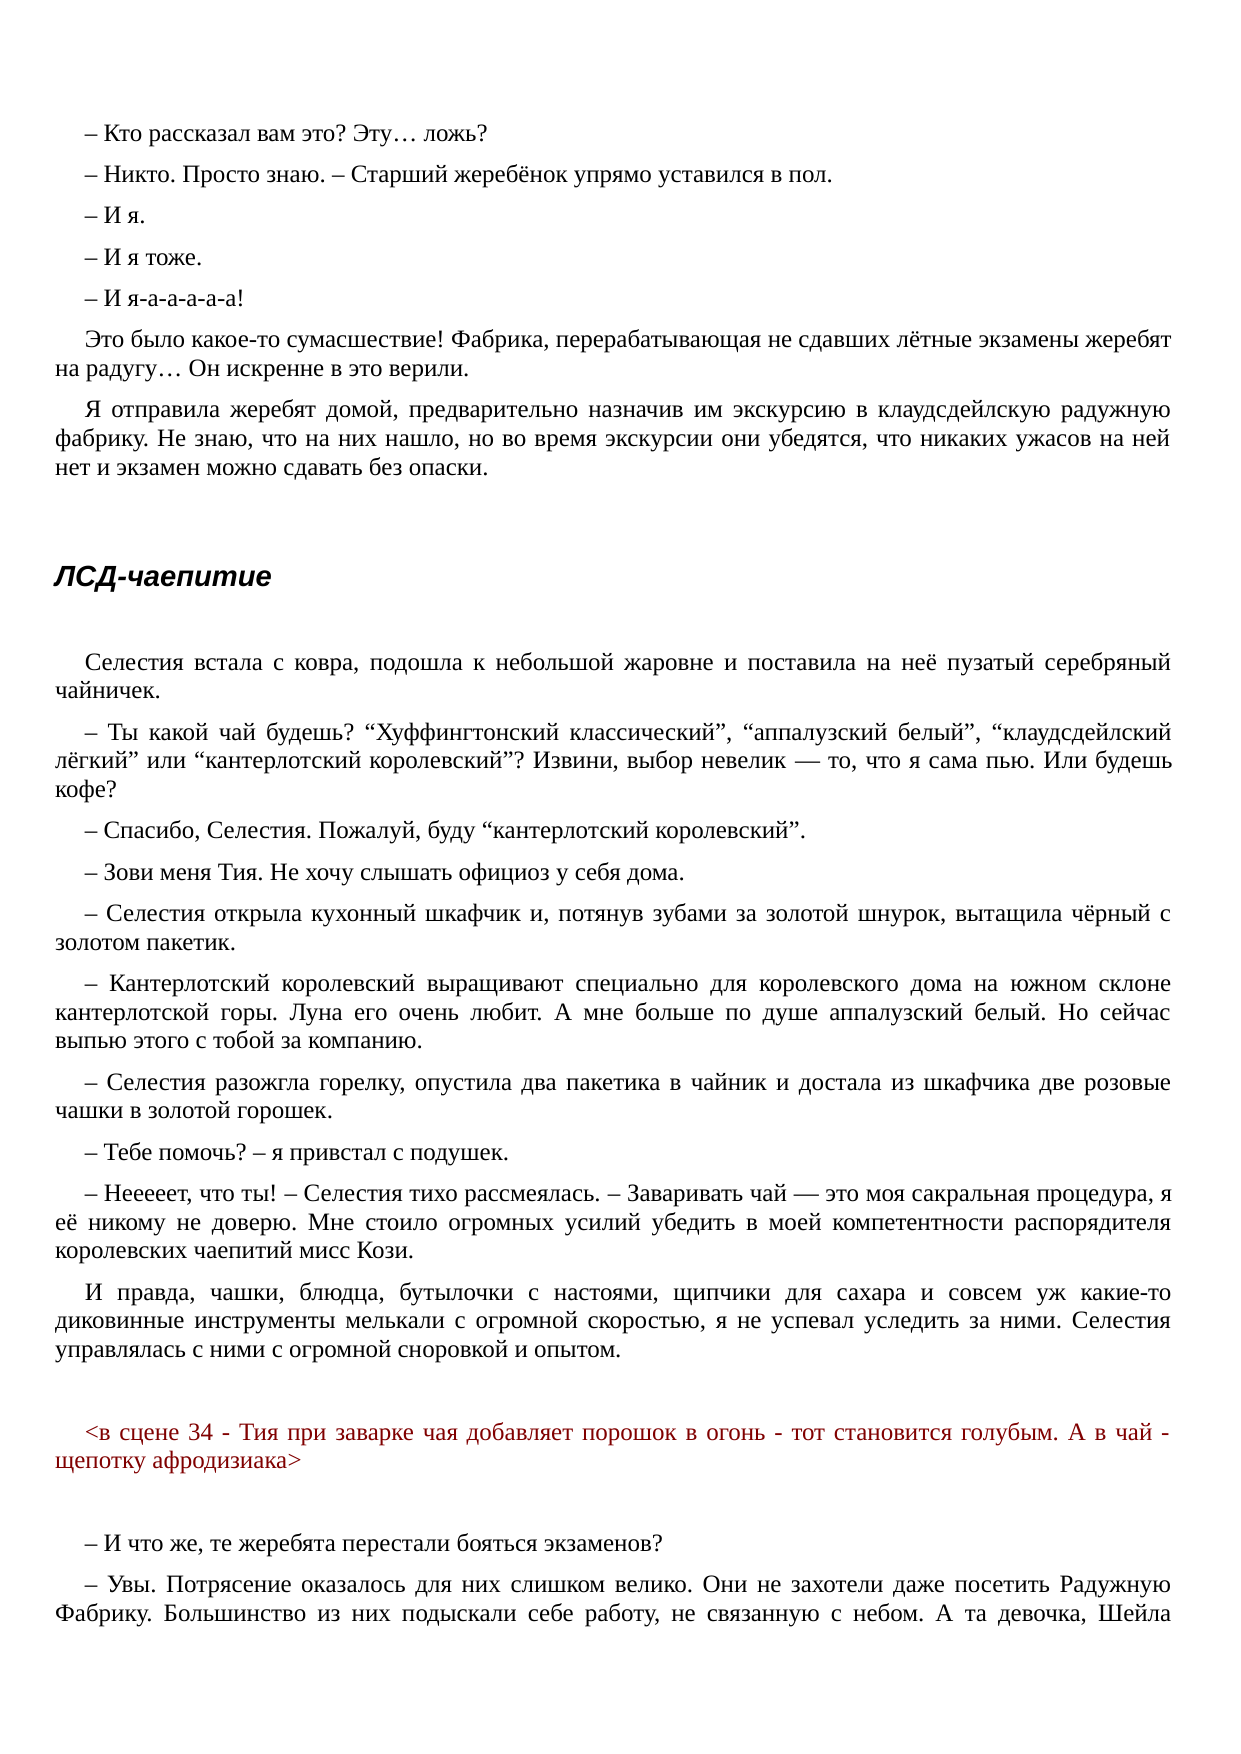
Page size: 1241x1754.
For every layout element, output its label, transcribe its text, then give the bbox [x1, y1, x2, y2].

subtitle ЛСД-чаепитие [55, 559, 1172, 593]
text – И я-а-а-а-а-а! [55, 283, 1172, 312]
text – Тебе помочь? – я привстал с подушек. [55, 1137, 1172, 1165]
text <в сцене 34 - Тия при заварке чая добавляет порошок в огонь - тот становится голубым. А в чай - щепотку афродизиака> [55, 1417, 1172, 1474]
text Селестия встала с ковра, подошла к небольшой жаровне и поставила на неё пузатый серебряный чайничек. [55, 647, 1172, 704]
text – Увы. Потрясение оказалось для них слишком велико. Они не захотели даже посетить Радужную Фабрику. Большинство из них подыскали себе работу, не связанную с небом. А та девочка, Шейла [55, 1569, 1172, 1627]
text – И я тоже. [55, 242, 1172, 271]
text – Нееееет, что ты! – Селестия тихо рассмеялась. – Заваривать чай — это моя сакральная процедура, я её никому не доверю. Мне стоило огромных усилий убедить в моей компетентности распорядителя королевских чаепитий мисс Кози. [55, 1178, 1172, 1264]
text – И я. [55, 201, 1172, 229]
text – Кто рассказал вам это? Эту… ложь? [55, 118, 1172, 147]
text И правда, чашки, блюдца, бутылочки с настоями, щипчики для сахара и совсем уж какие-то диковинные инструменты мелькали с огромной скоростью, я не успевал уследить за ними. Селестия управлялась с ними с огромной сноровкой и опытом. [55, 1277, 1172, 1363]
text – Селестия открыла кухонный шкафчик и, потянув зубами за золотой шнурок, вытащила чёрный с золотом пакетик. [55, 898, 1172, 955]
text – Зови меня Тия. Не хочу слышать официоз у себя дома. [55, 857, 1172, 885]
text – Кантерлотский королевский выращивают специально для королевского дома на южном склоне кантерлотской горы. Луна его очень любит. А мне больше по душе аппалузский белый. Но сейчас выпью этого с тобой за компанию. [55, 968, 1172, 1054]
text – Селестия разожгла горелку, опустила два пакетика в чайник и достала из шкафчика две розовые чашки в золотой горошек. [55, 1067, 1172, 1124]
text – Ты какой чай будешь? “Хуффингтонский классический”, “аппалузский белый”, “клаудсдейлский лёгкий” или “кантерлотский королевский”? Извини, выбор невелик — то, что я сама пью. Или будешь кофе? [55, 717, 1172, 803]
text – И что же, те жеребята перестали бояться экзаменов? [55, 1528, 1172, 1557]
text – Спасибо, Селестия. Пожалуй, буду “кантерлотский королевский”. [55, 815, 1172, 844]
text Я отправила жеребят домой, предварительно назначив им экскурсию в клаудсдейлскую радужную фабрику. Не знаю, что на них нашло, но во время экскурсии они убедятся, что никаких ужасов на ней нет и экзамен можно сдавать без опаски. [55, 394, 1172, 481]
text Это было какое-то сумасшествие! Фабрика, перерабатывающая не сдавших лётные экзамены жеребят на радугу… Он искренне в это верили. [55, 324, 1172, 382]
text – Никто. Просто знаю. – Старший жеребёнок упрямо уставился в пол. [55, 159, 1172, 188]
